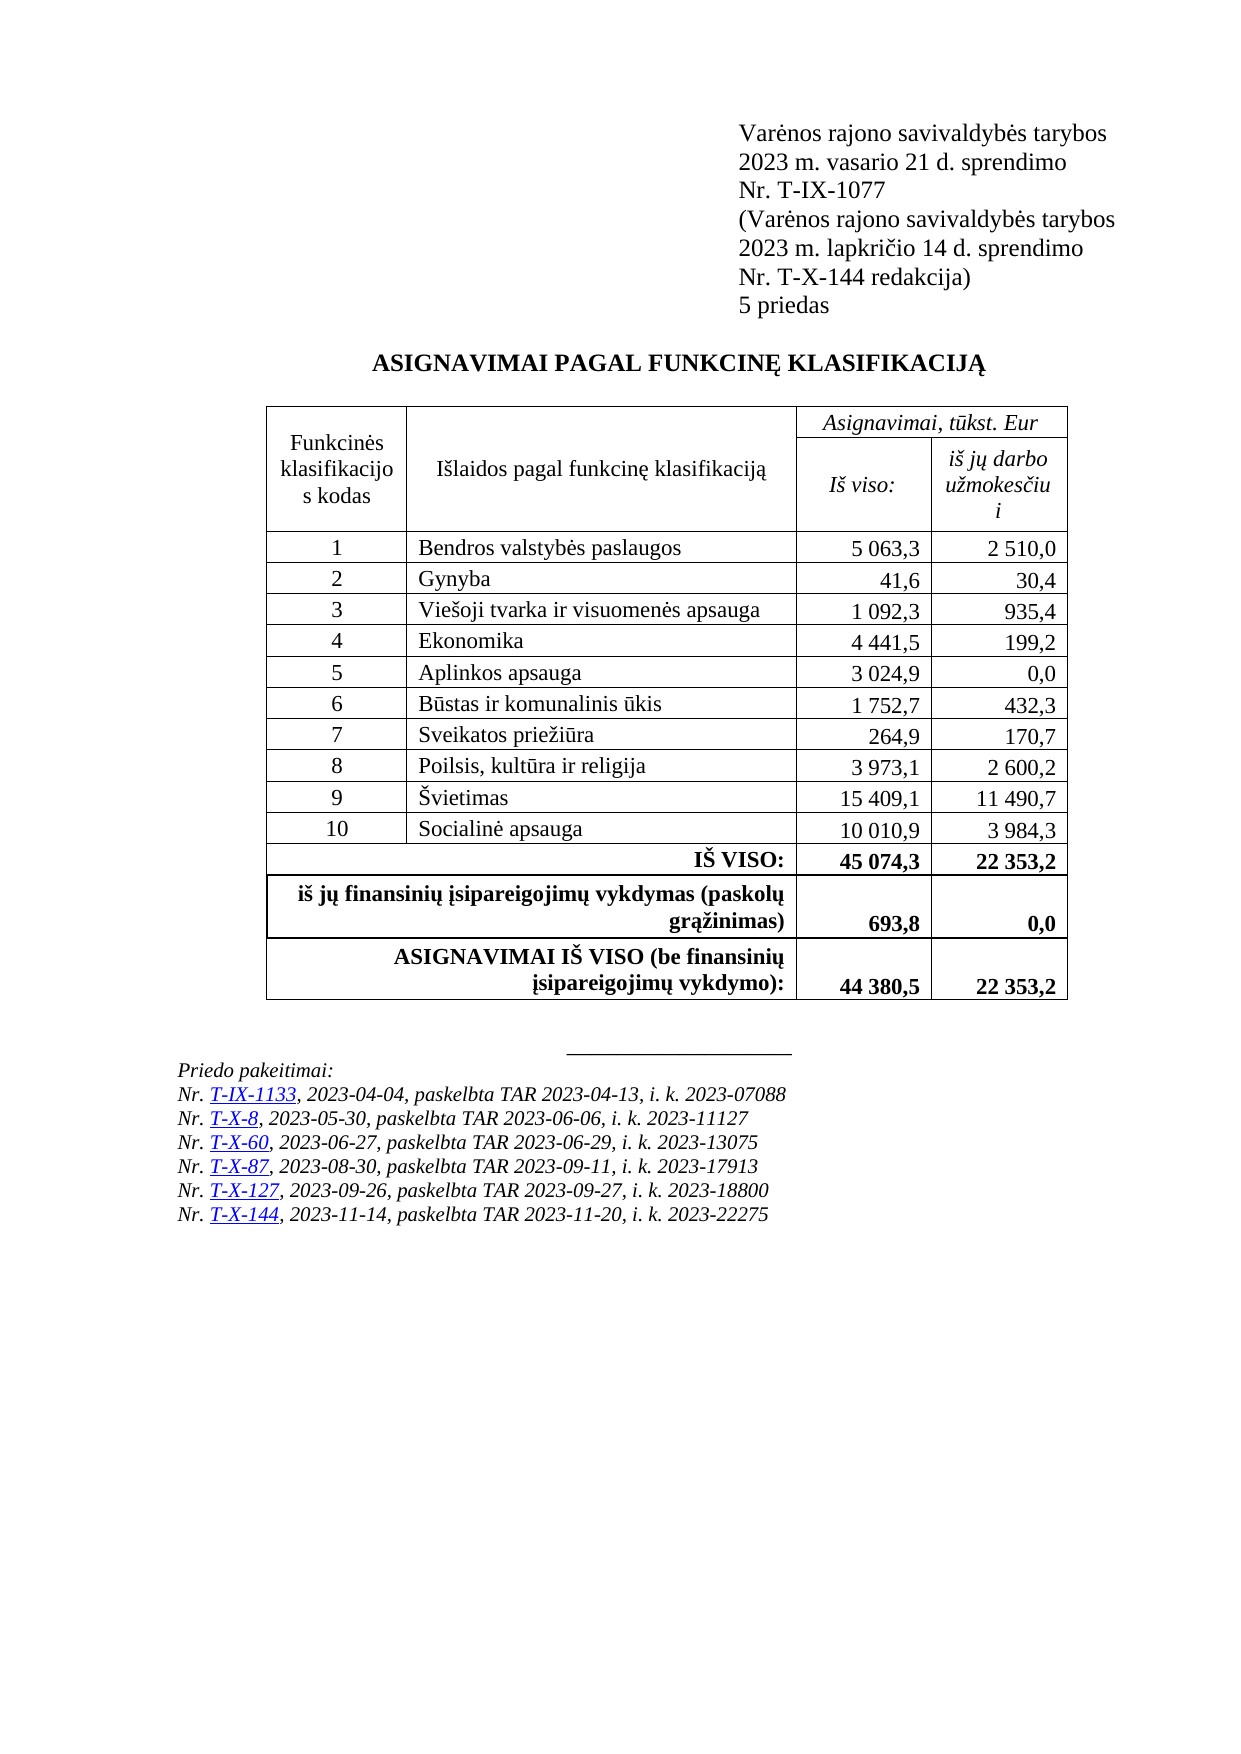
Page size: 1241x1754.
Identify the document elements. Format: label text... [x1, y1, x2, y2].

table_cell 9 [267, 782, 406, 812]
text Nr. T-X-60, 2023-06-27, paskelbta TAR 2023-06-29, i. k. 2023-13075 [177, 1130, 1181, 1154]
table_cell 3 024,9 [797, 657, 931, 687]
table_cell 22 353,2 [932, 939, 1067, 999]
table_cell 5 [267, 657, 406, 687]
table_cell [1068, 562, 1092, 593]
table_cell 4 441,5 [797, 625, 931, 656]
table_cell 199,2 [932, 625, 1067, 656]
table_cell Iš viso: [797, 438, 931, 531]
table_cell 1 752,7 [797, 688, 931, 718]
table_cell Gynyba [407, 563, 796, 593]
table_cell 170,7 [932, 719, 1067, 749]
text 5 priedas [738, 291, 1181, 319]
table_cell Būstas ir komunalinis ūkis [407, 688, 796, 718]
table_cell 15 409,1 [797, 782, 931, 812]
table_cell Švietimas [407, 782, 796, 812]
table_cell 3 984,3 [932, 813, 1067, 843]
table_cell Ekonomika [407, 625, 796, 656]
table_cell 8 [267, 750, 406, 781]
table_cell Viešoji tvarka ir visuomenės apsauga [407, 594, 796, 624]
table_cell iš jų finansinių įsipareigojimų vykdymas (paskolų grąžinimas) [268, 876, 796, 937]
table_header Išlaidos pagal funkcinę klasifikaciją [407, 407, 796, 531]
table_cell 3 973,1 [797, 750, 931, 781]
text 2023 m. vasario 21 d. sprendimo [738, 147, 1181, 176]
table_cell iš jų darbo užmokesčiui [932, 438, 1067, 531]
table_cell [1068, 624, 1092, 656]
table_header Funkcinės klasifikacijos kodas [267, 407, 406, 531]
table_cell 10 [267, 813, 406, 843]
table_cell 693,8 [797, 876, 931, 937]
text ASIGNAVIMAI PAGAL FUNKCINĘ KLASIFIKACIJĄ [177, 348, 1181, 377]
table_cell [1068, 593, 1092, 624]
table_cell 0,0 [932, 876, 1067, 937]
table_cell 432,3 [932, 688, 1067, 718]
table_cell 264,9 [797, 719, 931, 749]
table_cell 22 353,2 [932, 844, 1067, 874]
table_cell 3 [267, 594, 406, 624]
table_cell [1068, 874, 1092, 937]
table_cell IŠ VISO: [267, 844, 796, 874]
table_cell 30,4 [932, 563, 1067, 593]
table_cell [1068, 468, 1092, 499]
table_cell 41,6 [797, 563, 931, 593]
table_cell 1 092,3 [797, 594, 931, 624]
table_cell 44 380,5 [797, 939, 931, 999]
text Nr. T-IX-1077 [738, 176, 1181, 204]
text Nr. T-X-144 redakcija) [738, 262, 1181, 291]
table_cell 11 490,7 [932, 782, 1067, 812]
table_cell 7 [267, 719, 406, 749]
table_cell 935,4 [932, 594, 1067, 624]
table_cell 2 600,2 [932, 750, 1067, 781]
table_cell [1068, 687, 1092, 718]
text (Varėnos rajono savivaldybės tarybos [738, 204, 1181, 233]
table_cell 4 [267, 625, 406, 656]
table_cell [1068, 843, 1092, 874]
text Nr. T-X-87, 2023-08-30, paskelbta TAR 2023-09-11, i. k. 2023-17913 [177, 1154, 1181, 1178]
table_cell 45 074,3 [797, 844, 931, 874]
table_cell 1 [267, 532, 406, 562]
table_cell [1068, 781, 1092, 812]
text 2023 m. lapkričio 14 d. sprendimo [738, 233, 1181, 262]
table_cell 5 063,3 [797, 532, 931, 562]
table_cell Aplinkos apsauga [407, 657, 796, 687]
table_cell [1068, 437, 1092, 468]
table_cell [1068, 656, 1092, 687]
table_header [1068, 406, 1092, 437]
table_cell [1068, 499, 1092, 531]
table_cell 2 510,0 [932, 532, 1067, 562]
text Nr. T-X-8, 2023-05-30, paskelbta TAR 2023-06-06, i. k. 2023-11127 [177, 1106, 1181, 1130]
table_cell 2 [267, 563, 406, 593]
table_cell 6 [267, 688, 406, 718]
table_cell Poilsis, kultūra ir religija [407, 750, 796, 781]
table_cell [1068, 812, 1092, 843]
table_cell 10 010,9 [797, 813, 931, 843]
table_cell 0,0 [932, 657, 1067, 687]
text __________________ [177, 1029, 1181, 1058]
table_cell Bendros valstybės paslaugos [407, 532, 796, 562]
table_cell [1068, 531, 1092, 562]
table_cell Sveikatos priežiūra [407, 719, 796, 749]
table_cell ASIGNAVIMAI IŠ VISO (be finansinių įsipareigojimų vykdymo): [267, 939, 796, 999]
text Nr. T-X-144, 2023-11-14, paskelbta TAR 2023-11-20, i. k. 2023-22275 [177, 1202, 1181, 1226]
text Nr. T-IX-1133, 2023-04-04, paskelbta TAR 2023-04-13, i. k. 2023-07088 [177, 1082, 1181, 1106]
text Priedo pakeitimai: [177, 1058, 1181, 1082]
table_cell [1068, 937, 1092, 999]
table_cell [1068, 718, 1092, 749]
text Varėnos rajono savivaldybės tarybos [738, 118, 1181, 147]
table_cell [1068, 749, 1092, 781]
table_header Asignavimai, tūkst. Eur [797, 407, 1067, 437]
table_cell Socialinė apsauga [407, 813, 796, 843]
text Nr. T-X-127, 2023-09-26, paskelbta TAR 2023-09-27, i. k. 2023-18800 [177, 1178, 1181, 1202]
